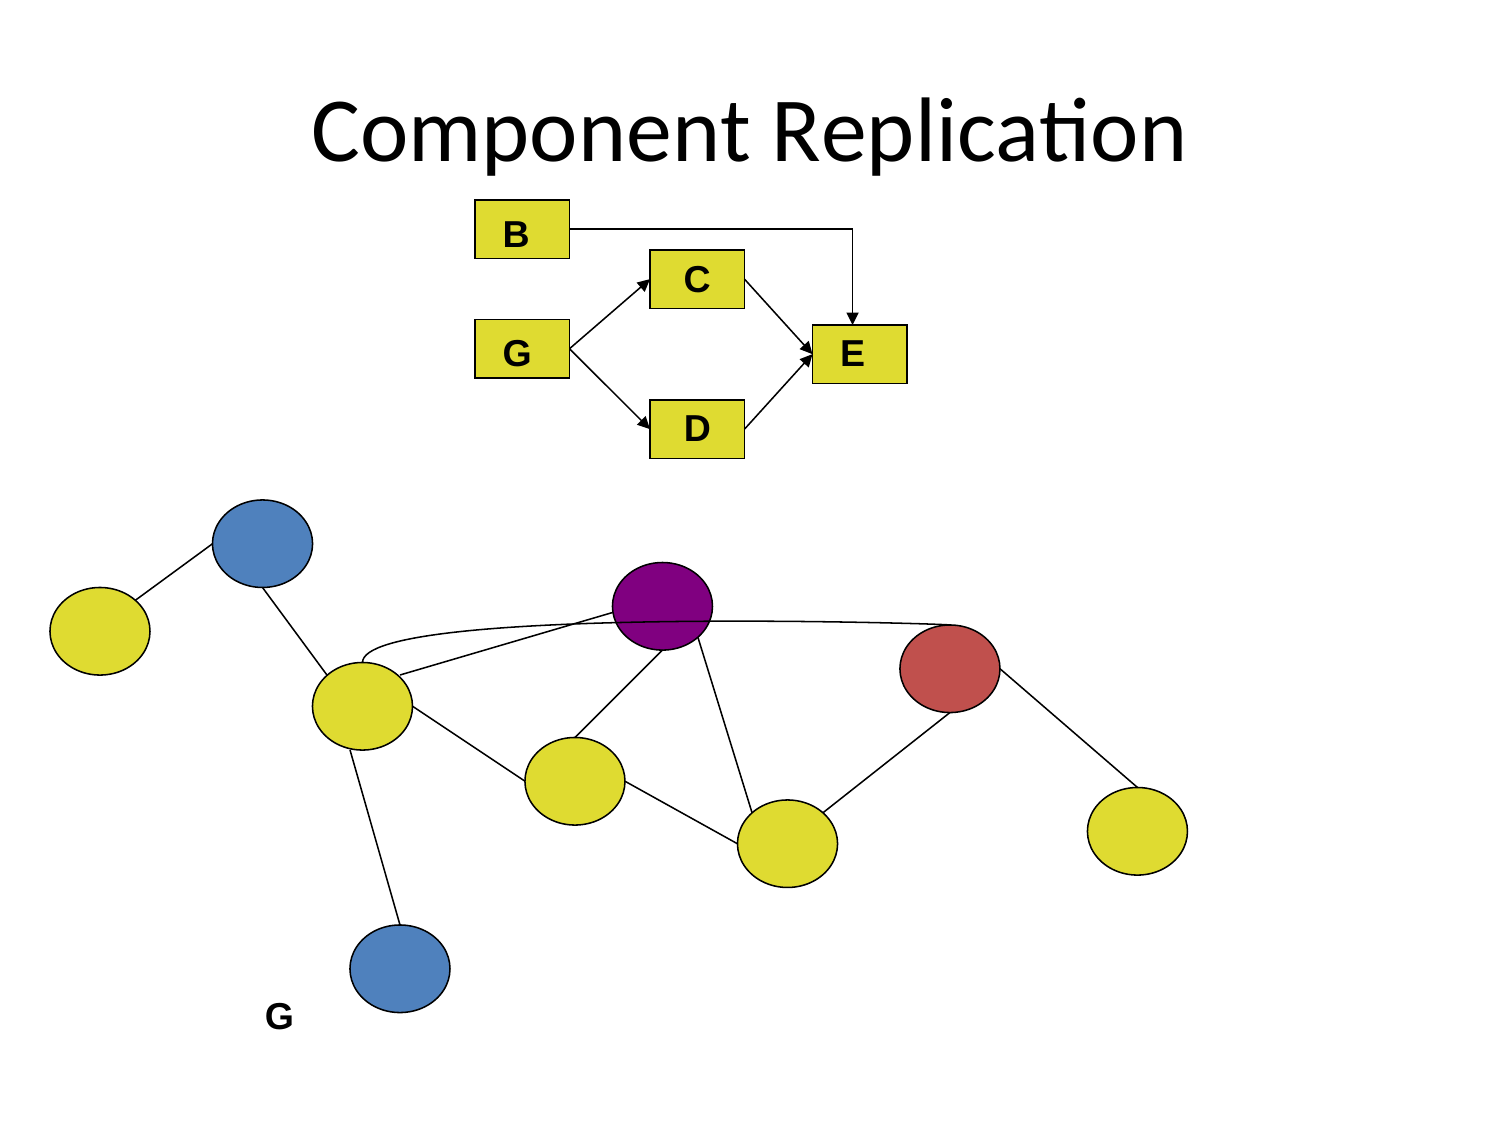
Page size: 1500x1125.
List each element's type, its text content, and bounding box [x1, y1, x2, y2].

text_box [737, 799, 838, 888]
text_box [650, 399, 745, 459]
text_box [617, 623, 709, 651]
text_box [49, 587, 151, 676]
text_box [812, 324, 907, 384]
text_box [612, 562, 713, 622]
text_box D [637, 399, 726, 458]
text_box [212, 499, 313, 588]
text_box [312, 662, 413, 751]
text_box [474, 319, 570, 378]
text_box B [487, 205, 545, 263]
text_box E [825, 324, 880, 383]
text_box [349, 925, 451, 1013]
text_box C [650, 249, 745, 309]
title Component Replication [75, 45, 1426, 233]
text_box G [487, 324, 547, 383]
text_box [474, 200, 570, 259]
text_box [899, 625, 1000, 713]
text_box [1087, 787, 1188, 876]
text_box [524, 737, 625, 826]
text_box G [249, 987, 308, 1045]
